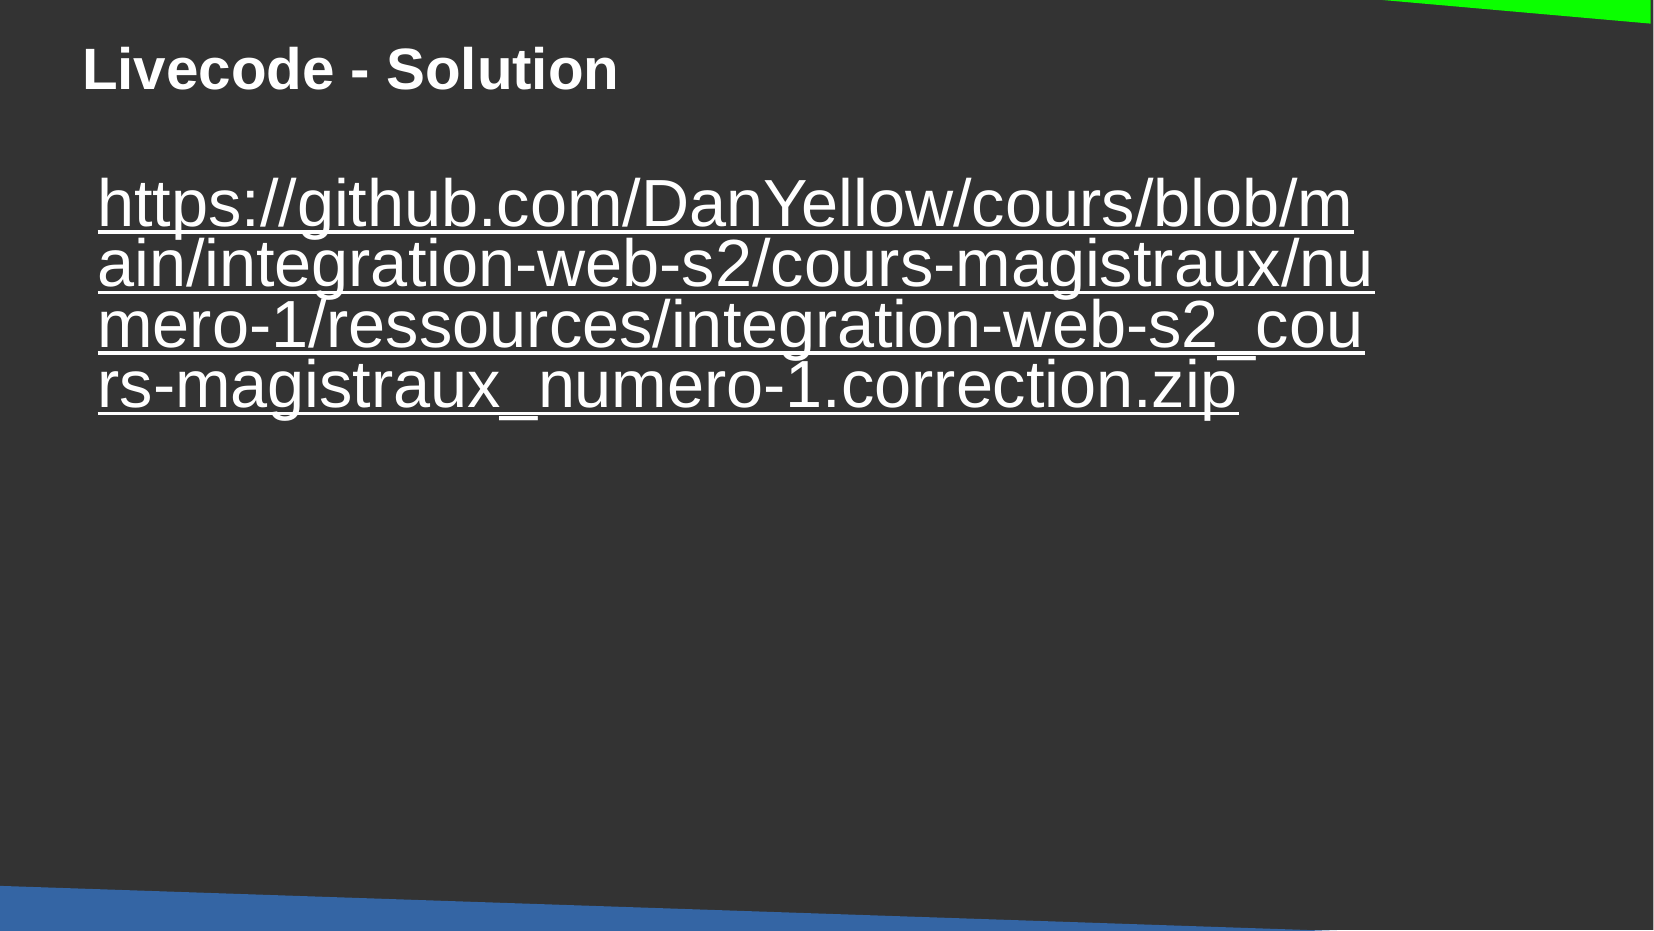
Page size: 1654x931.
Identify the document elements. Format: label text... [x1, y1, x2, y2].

title Livecode - Solution [82, 37, 1571, 114]
text_box https://github.com/DanYellow/cours/blob/main/integration-web-s2/cours-magistraux/numero-1/ressources/integration-web-s2_cours-magistraux_numero-1.correction.zip [82, 158, 1394, 249]
text_box [0, 885, 1337, 931]
text_box [1382, 0, 1651, 24]
